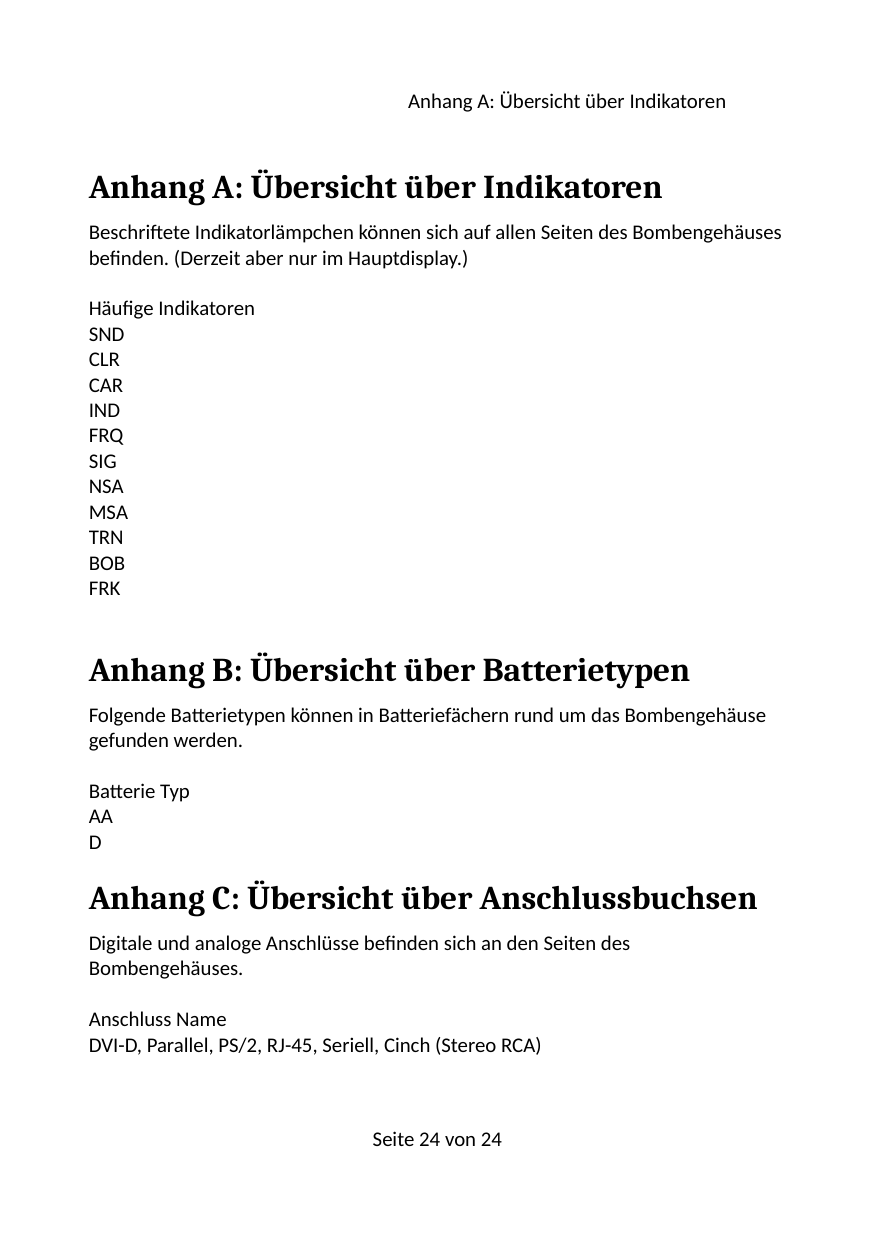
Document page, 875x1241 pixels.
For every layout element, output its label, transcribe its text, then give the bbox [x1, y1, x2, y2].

subtitle Anhang B: Übersicht über Batterietypen [88, 651, 786, 689]
text NSA [88, 473, 786, 499]
text SND [88, 321, 786, 346]
text Anschluss Name [88, 1006, 786, 1032]
text AA [88, 803, 786, 829]
text DVI-D, Parallel, PS/2, RJ-45, Seriell, Cinch (Stereo RCA) [88, 1032, 786, 1057]
subtitle Anhang A: Übersicht über Indikatoren [88, 168, 786, 207]
subtitle Anhang C: Übersicht über Anschlussbuchsen [88, 879, 786, 918]
text MSA [88, 499, 786, 524]
text Beschriftete Indikatorlämpchen können sich auf allen Seiten des Bombengehäuses befinden. (Derzeit aber nur im Hauptdisplay.) [88, 219, 786, 270]
text BOB [88, 550, 786, 575]
text TRN [88, 524, 786, 550]
text SIG [88, 448, 786, 473]
text IND [88, 397, 786, 423]
text Batterie Typ [88, 778, 786, 803]
text Häufige Indikatoren [88, 296, 786, 321]
text FRK [88, 575, 786, 601]
text CLR [88, 346, 786, 372]
text CAR [88, 372, 786, 397]
text Folgende Batterietypen können in Batteriefächern rund um das Bombengehäuse gefunden werden. [88, 702, 786, 753]
text D [88, 829, 786, 854]
text Digitale und analoge Anschlüsse befinden sich an den Seiten des Bombengehäuses. [88, 930, 786, 981]
text FRQ [88, 423, 786, 448]
